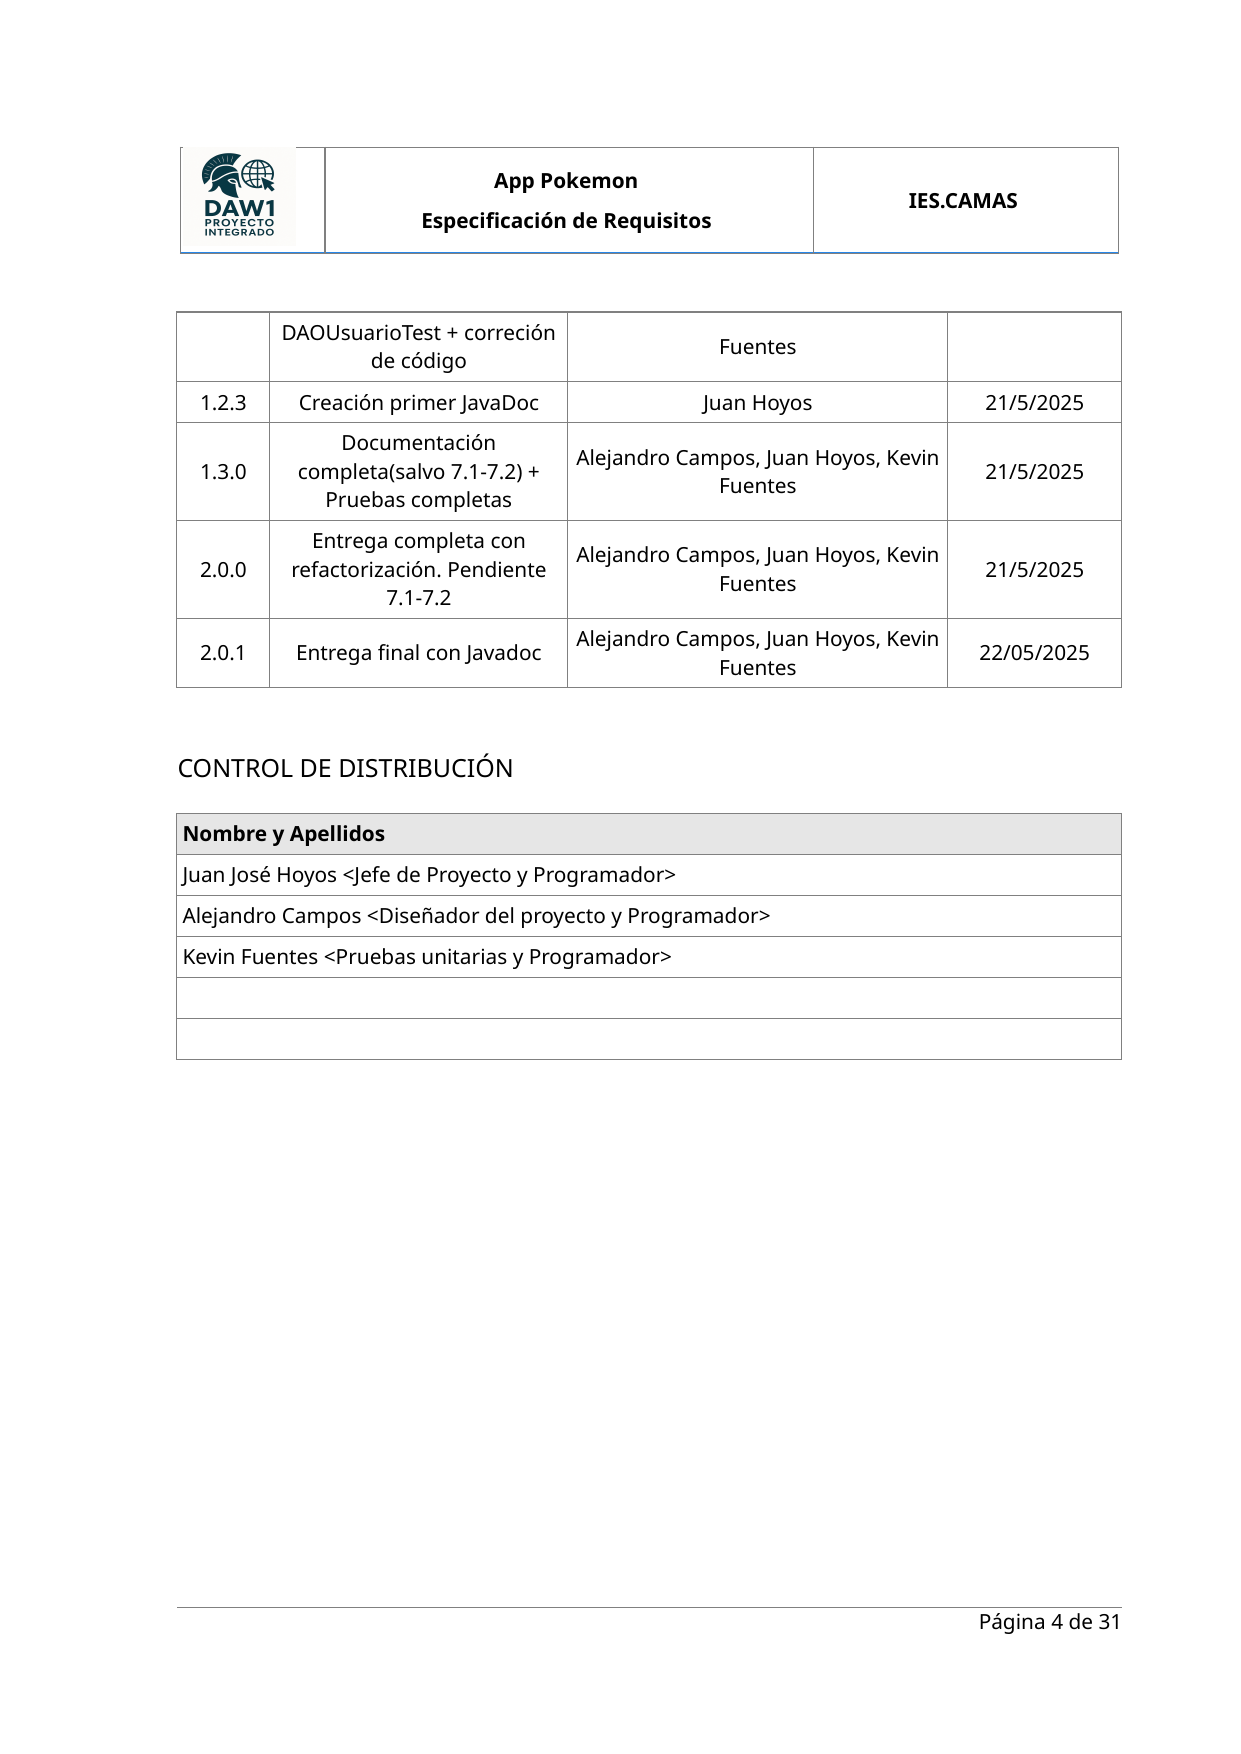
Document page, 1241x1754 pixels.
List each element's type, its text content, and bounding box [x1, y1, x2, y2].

table_cell Entrega completa con refactorización. Pendiente 7.1-7.2 [270, 521, 567, 617]
table_cell Alejandro Campos, Juan Hoyos, Kevin Fuentes [568, 619, 947, 687]
table_cell Documentación completa(salvo 7.1-7.2) + Pruebas completas [270, 423, 567, 519]
table_cell 21/5/2025 [948, 521, 1121, 617]
table_cell 2.0.0 [177, 521, 269, 617]
table_cell 22/05/2025 [948, 619, 1121, 687]
table_cell [177, 313, 269, 381]
table_cell Alejandro Campos, Juan Hoyos, Kevin Fuentes [568, 423, 947, 519]
table_cell 21/5/2025 [948, 382, 1121, 422]
table_cell Alejandro Campos <Diseñador del proyecto y Programador> [177, 896, 1121, 936]
picture [183, 147, 296, 246]
table_cell Alejandro Campos, Juan Hoyos, Kevin Fuentes [568, 521, 947, 617]
table_cell Fuentes [568, 313, 947, 381]
table_cell DAOUsuarioTest + correción de código [270, 313, 567, 381]
table_cell Kevin Fuentes <Pruebas unitarias y Programador> [177, 937, 1121, 977]
table_cell Entrega final con Javadoc [270, 619, 567, 687]
table_cell [177, 978, 1121, 1017]
table_header Nombre y Apellidos [177, 814, 1121, 854]
text CONTROL DE DISTRIBUCIÓN [177, 750, 1122, 784]
table_cell Juan Hoyos [568, 382, 947, 422]
table_cell 1.3.0 [177, 423, 269, 519]
table_cell [177, 1019, 1121, 1058]
table_cell 2.0.1 [177, 619, 269, 687]
table_cell 21/5/2025 [948, 423, 1121, 519]
table_cell 1.2.3 [177, 382, 269, 422]
table_cell Juan José Hoyos <Jefe de Proyecto y Programador> [177, 855, 1121, 895]
table_cell [948, 313, 1121, 381]
table_cell Creación primer JavaDoc [270, 382, 567, 422]
